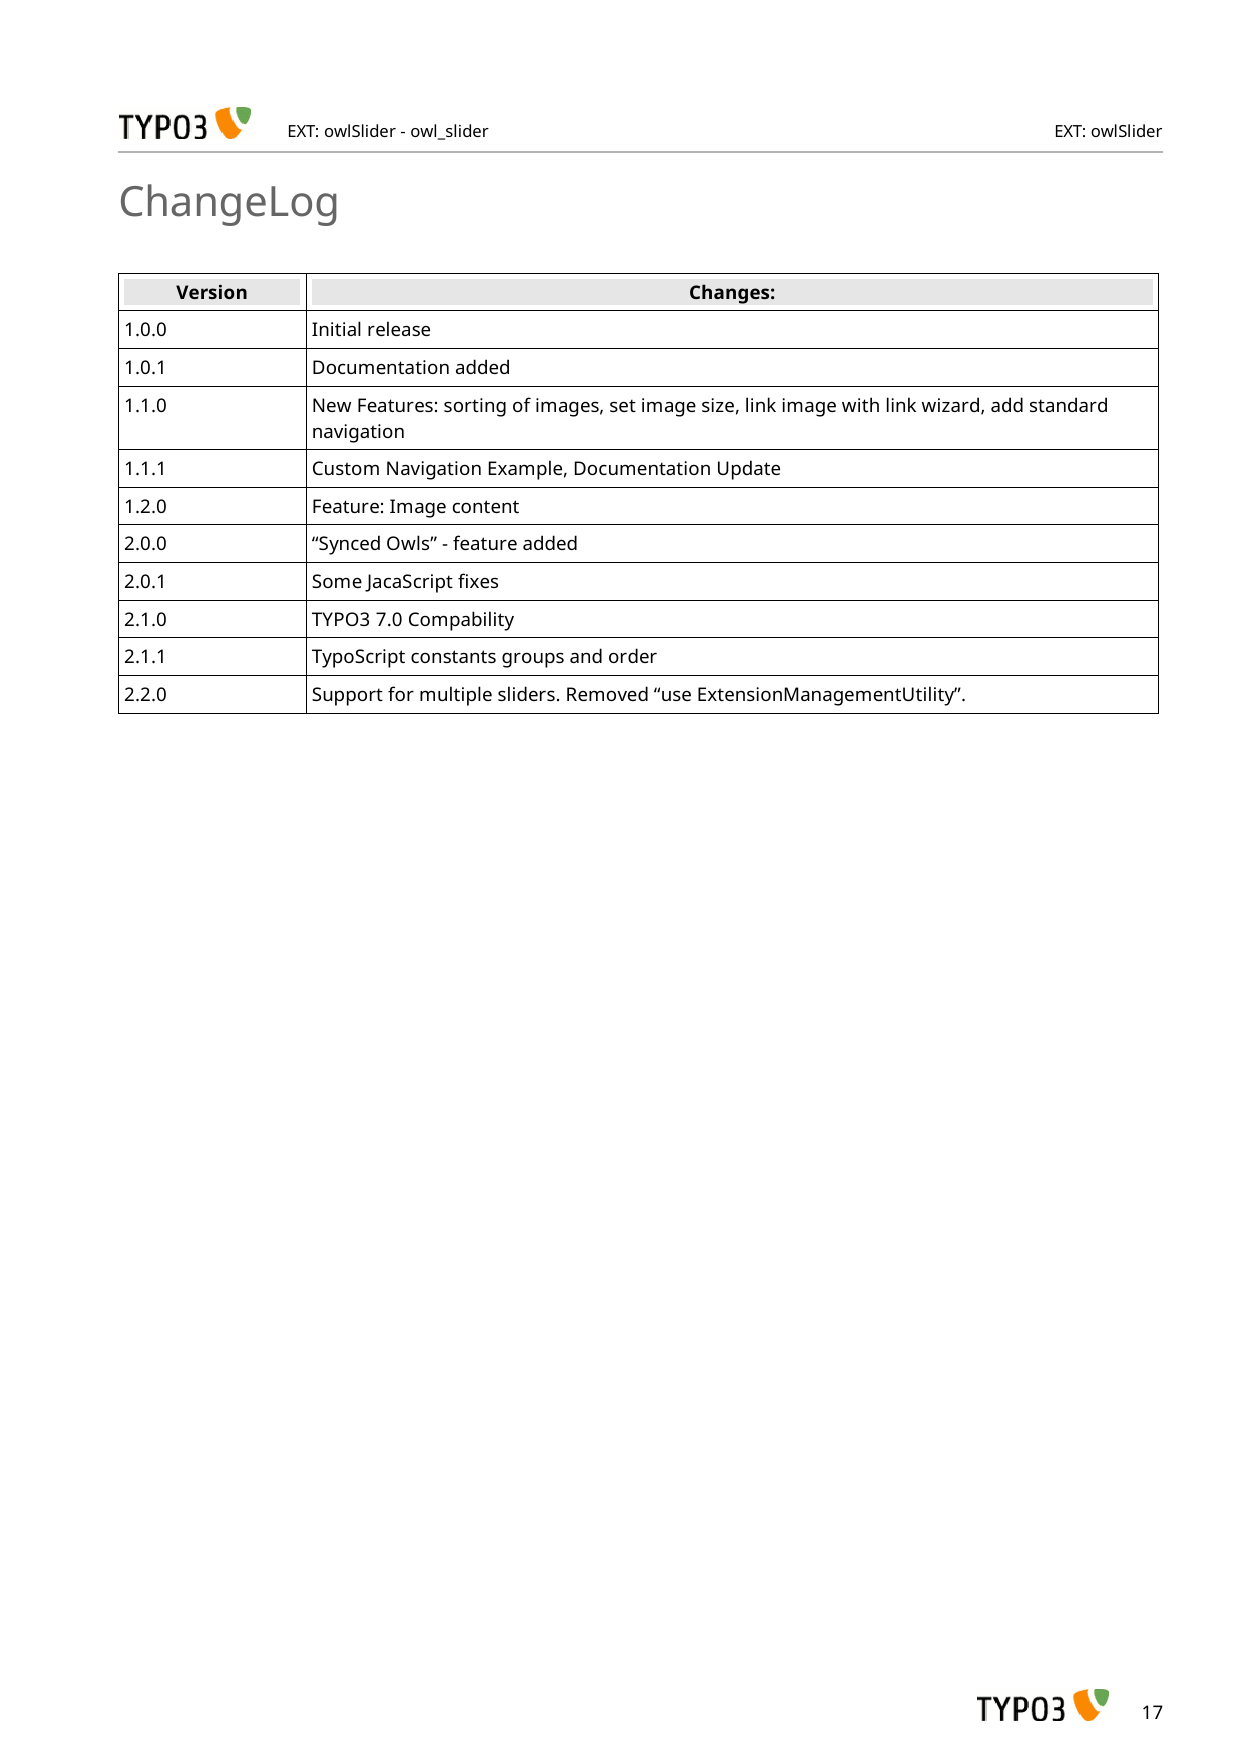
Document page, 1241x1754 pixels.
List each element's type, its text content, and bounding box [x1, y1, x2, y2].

table_cell TYPO3 7.0 Compability [307, 601, 1158, 637]
table_cell Initial release [307, 311, 1158, 348]
subtitle ChangeLog [118, 172, 1163, 228]
table_cell New Features: sorting of images, set image size, link image with link wizard, add standard navigation [307, 387, 1158, 449]
table_cell Support for multiple sliders. Removed “use ExtensionManagementUtility”. [307, 676, 1158, 713]
table_header Version [119, 274, 306, 310]
table_cell 2.0.0 [119, 525, 306, 562]
table_cell 1.0.0 [119, 311, 306, 348]
table_cell 2.0.1 [119, 563, 306, 600]
picture [976, 1688, 1112, 1721]
table_cell 1.1.0 [119, 387, 306, 449]
picture [118, 106, 254, 139]
table_cell “Synced Owls” - feature added [307, 525, 1158, 562]
table_cell 1.0.1 [119, 349, 306, 386]
table_cell Documentation added [307, 349, 1158, 386]
table_cell 2.1.0 [119, 601, 306, 637]
table_header Changes: [307, 274, 1158, 310]
table_cell TypoScript constants groups and order [307, 638, 1158, 675]
table_cell Feature: Image content [307, 488, 1158, 524]
table_cell Some JacaScript fixes [307, 563, 1158, 600]
table_cell 1.2.0 [119, 488, 306, 524]
table_cell 2.1.1 [119, 638, 306, 675]
table_cell Custom Navigation Example, Documentation Update [307, 450, 1158, 487]
table_cell 2.2.0 [119, 676, 306, 713]
table_cell 1.1.1 [119, 450, 306, 487]
